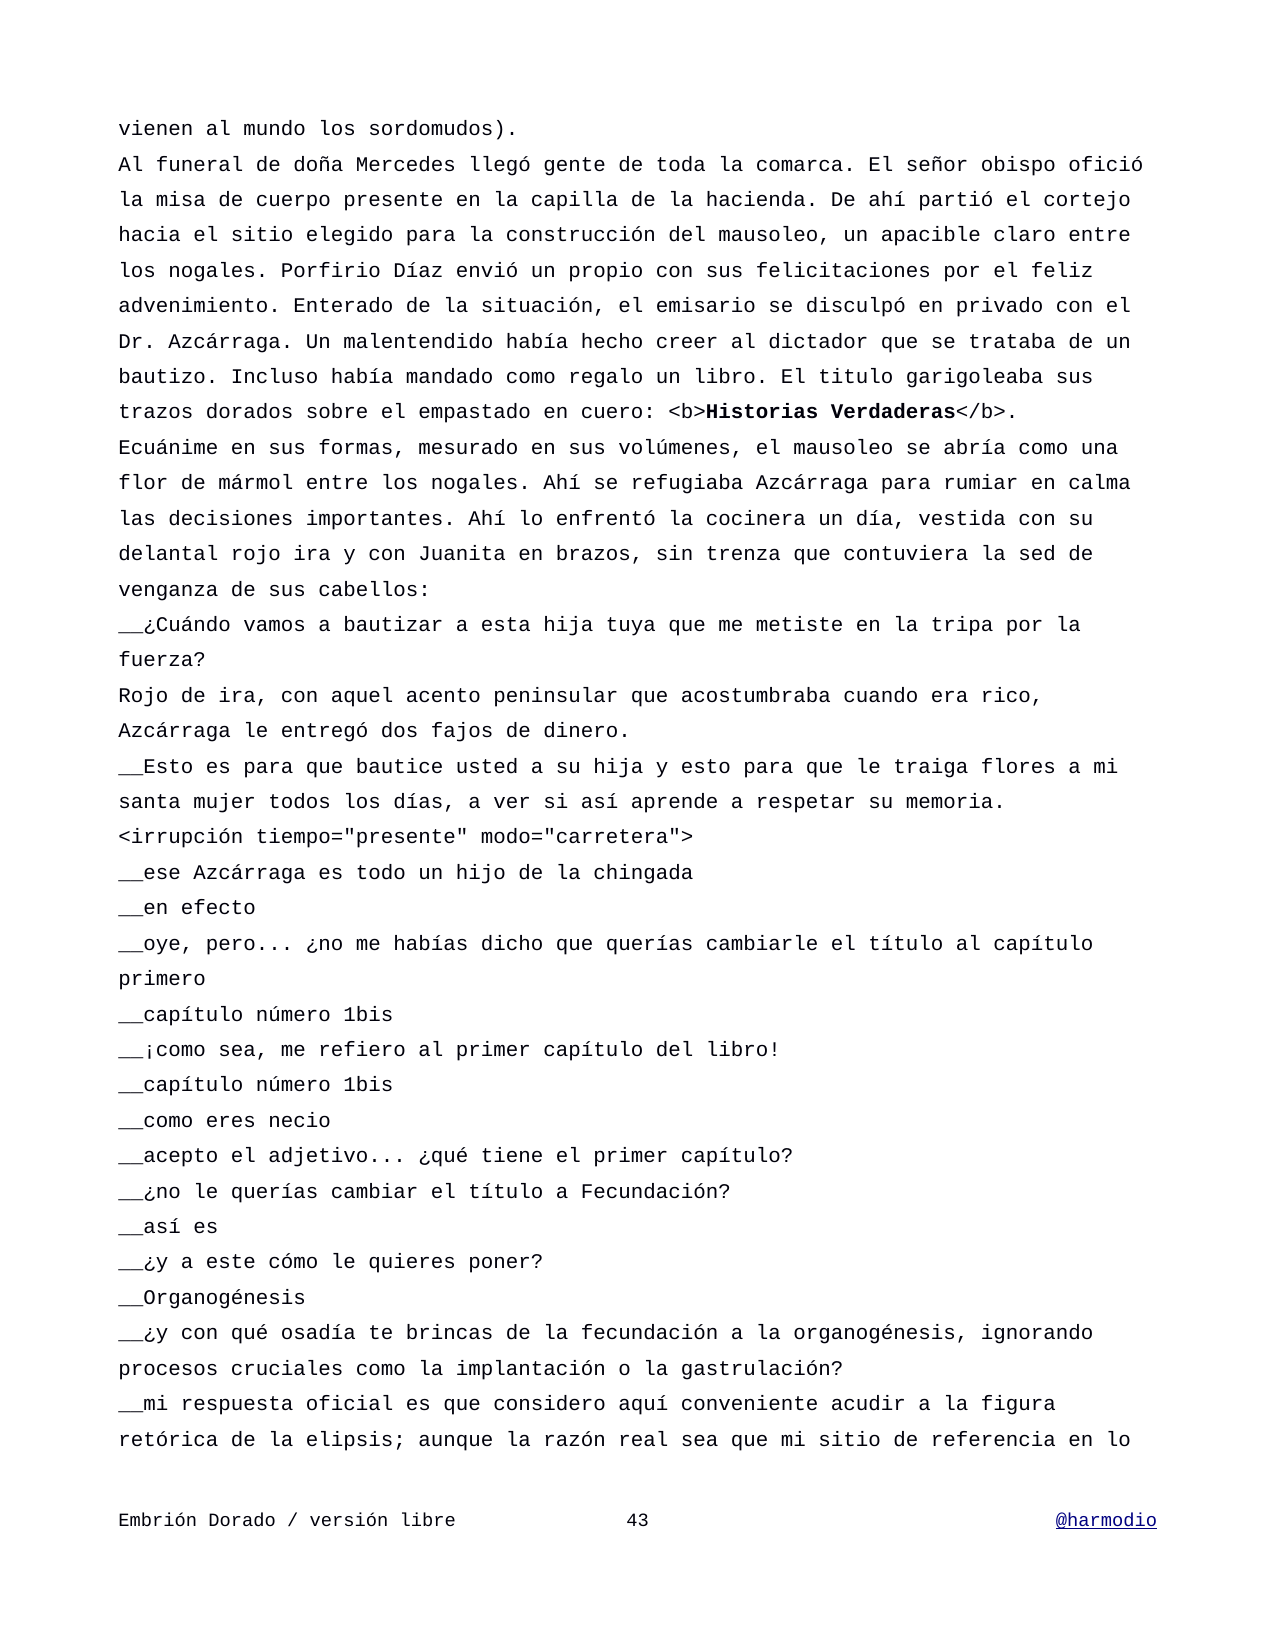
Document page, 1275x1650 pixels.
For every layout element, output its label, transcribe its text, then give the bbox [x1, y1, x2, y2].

text __capítulo número 1bis [118, 1003, 1157, 1027]
text Azcárraga le entregó dos fajos de dinero. [118, 720, 1157, 744]
text Rojo de ira, con aquel acento peninsular que acostumbraba cuando era rico, [118, 685, 1157, 708]
text <irrupción tiempo="presente" modo="carretera"> [118, 826, 1157, 850]
text Al funeral de doña Mercedes llegó gente de toda la comarca. El señor obispo ofició la misa de cuerpo presente en la capilla de la hacienda. De ahí partió el cortejo hacia el sitio elegido para la construcción del mausoleo, un apacible claro entre los nogales. Porfirio Díaz envió un propio con sus felicitaciones por el feliz advenimiento. Enterado de la situación, el emisario se disculpó en privado con el [118, 153, 1157, 319]
text __¿y a este cómo le quieres poner? [118, 1251, 1157, 1275]
text __como eres necio [118, 1110, 1157, 1133]
text __capítulo número 1bis [118, 1074, 1157, 1098]
text __mi respuesta oficial es que considero aquí conveniente acudir a la figura retórica de la elipsis; aunque la razón real sea que mi sitio de referencia en lo [118, 1393, 1157, 1452]
text vienen al mundo los sordomudos). [118, 118, 1157, 142]
text __Esto es para que bautice usted a su hija y esto para que le traiga flores a mi santa mujer todos los días, a ver si así aprende a respetar su memoria. [118, 756, 1157, 815]
text __oye, pero... ¿no me habías dicho que querías cambiarle el título al capítulo primero [118, 933, 1157, 992]
text Ecuánime en sus formas, mesurado en sus volúmenes, el mausoleo se abría como una flor de mármol entre los nogales. Ahí se refugiaba Azcárraga para rumiar en calma las decisiones importantes. Ahí lo enfrentó la cocinera un día, vestida con su delantal rojo ira y con Juanita en brazos, sin trenza que contuviera la sed de venganza de sus cabellos: [118, 437, 1157, 602]
text __¡como sea, me refiero al primer capítulo del libro! [118, 1039, 1157, 1063]
text __en efecto [118, 897, 1157, 921]
text Dr. Azcárraga. Un malentendido había hecho creer al dictador que se trataba de un bautizo. Incluso había mandado como regalo un libro. El titulo garigoleaba sus trazos dorados sobre el empastado en cuero: <b>Historias Verdaderas</b>. [118, 331, 1157, 425]
text __¿Cuándo vamos a bautizar a esta hija tuya que me metiste en la tripa por la fuerza? [118, 614, 1157, 673]
text __¿y con qué osadía te brincas de la fecundación a la organogénesis, ignorando procesos cruciales como la implantación o la gastrulación? [118, 1322, 1157, 1381]
text __así es [118, 1216, 1157, 1240]
text __¿no le querías cambiar el título a Fecundación? [118, 1181, 1157, 1204]
text __acepto el adjetivo... ¿qué tiene el primer capítulo? [118, 1145, 1157, 1169]
text __ese Azcárraga es todo un hijo de la chingada [118, 862, 1157, 886]
text __Organogénesis [118, 1287, 1157, 1311]
